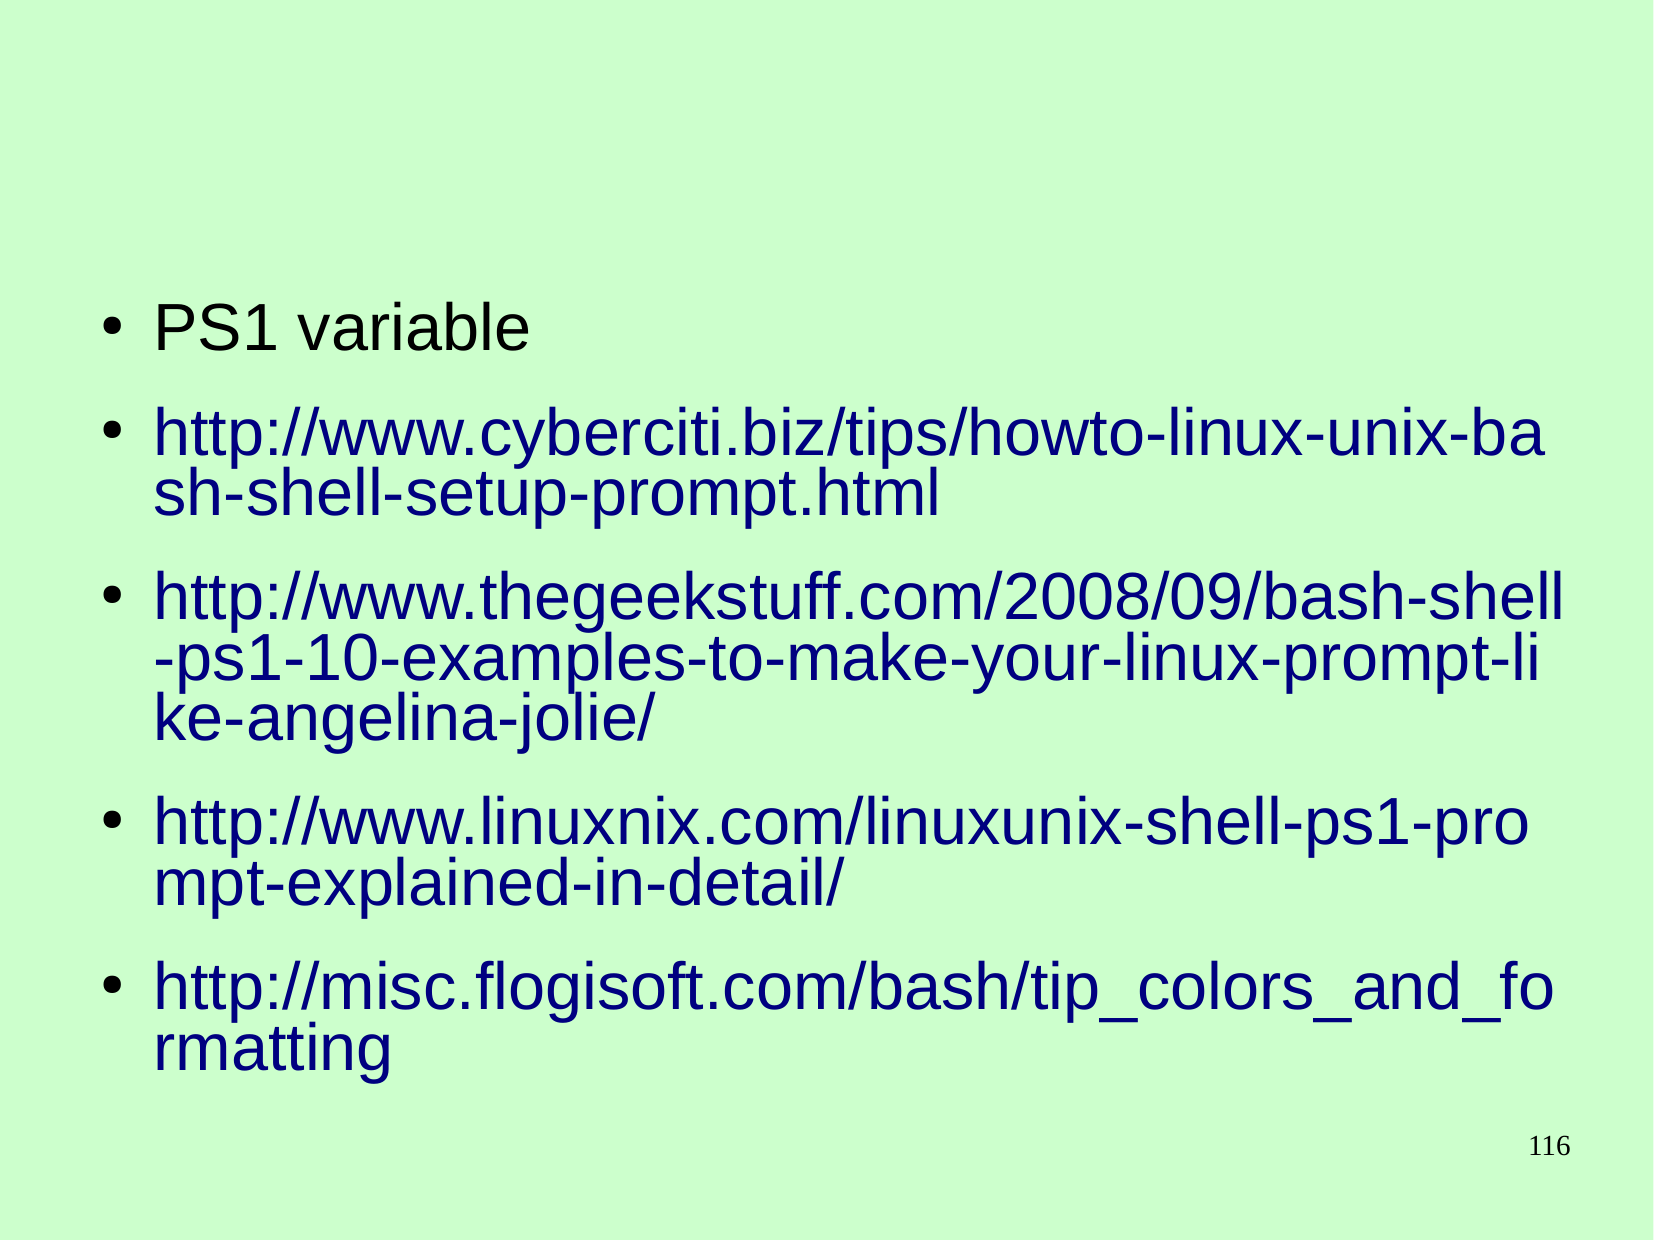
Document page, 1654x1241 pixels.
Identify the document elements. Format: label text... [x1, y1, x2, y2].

list PS1 variable http://www.cyberciti.biz/tips/howto-linux-unix-bash-shell-setup-prompt.html http://www.thegeekstuff.com/2008/09/bash-shell-ps1-10-examples-to-make-your-linux-prompt-like-angelina-jolie/ http://www.linuxnix.com/linuxunix-shell-ps1-prompt-explained-in-detail/ http://misc.flogisoft.com/bash/tip_colors_and_formatting [82, 290, 1571, 1010]
